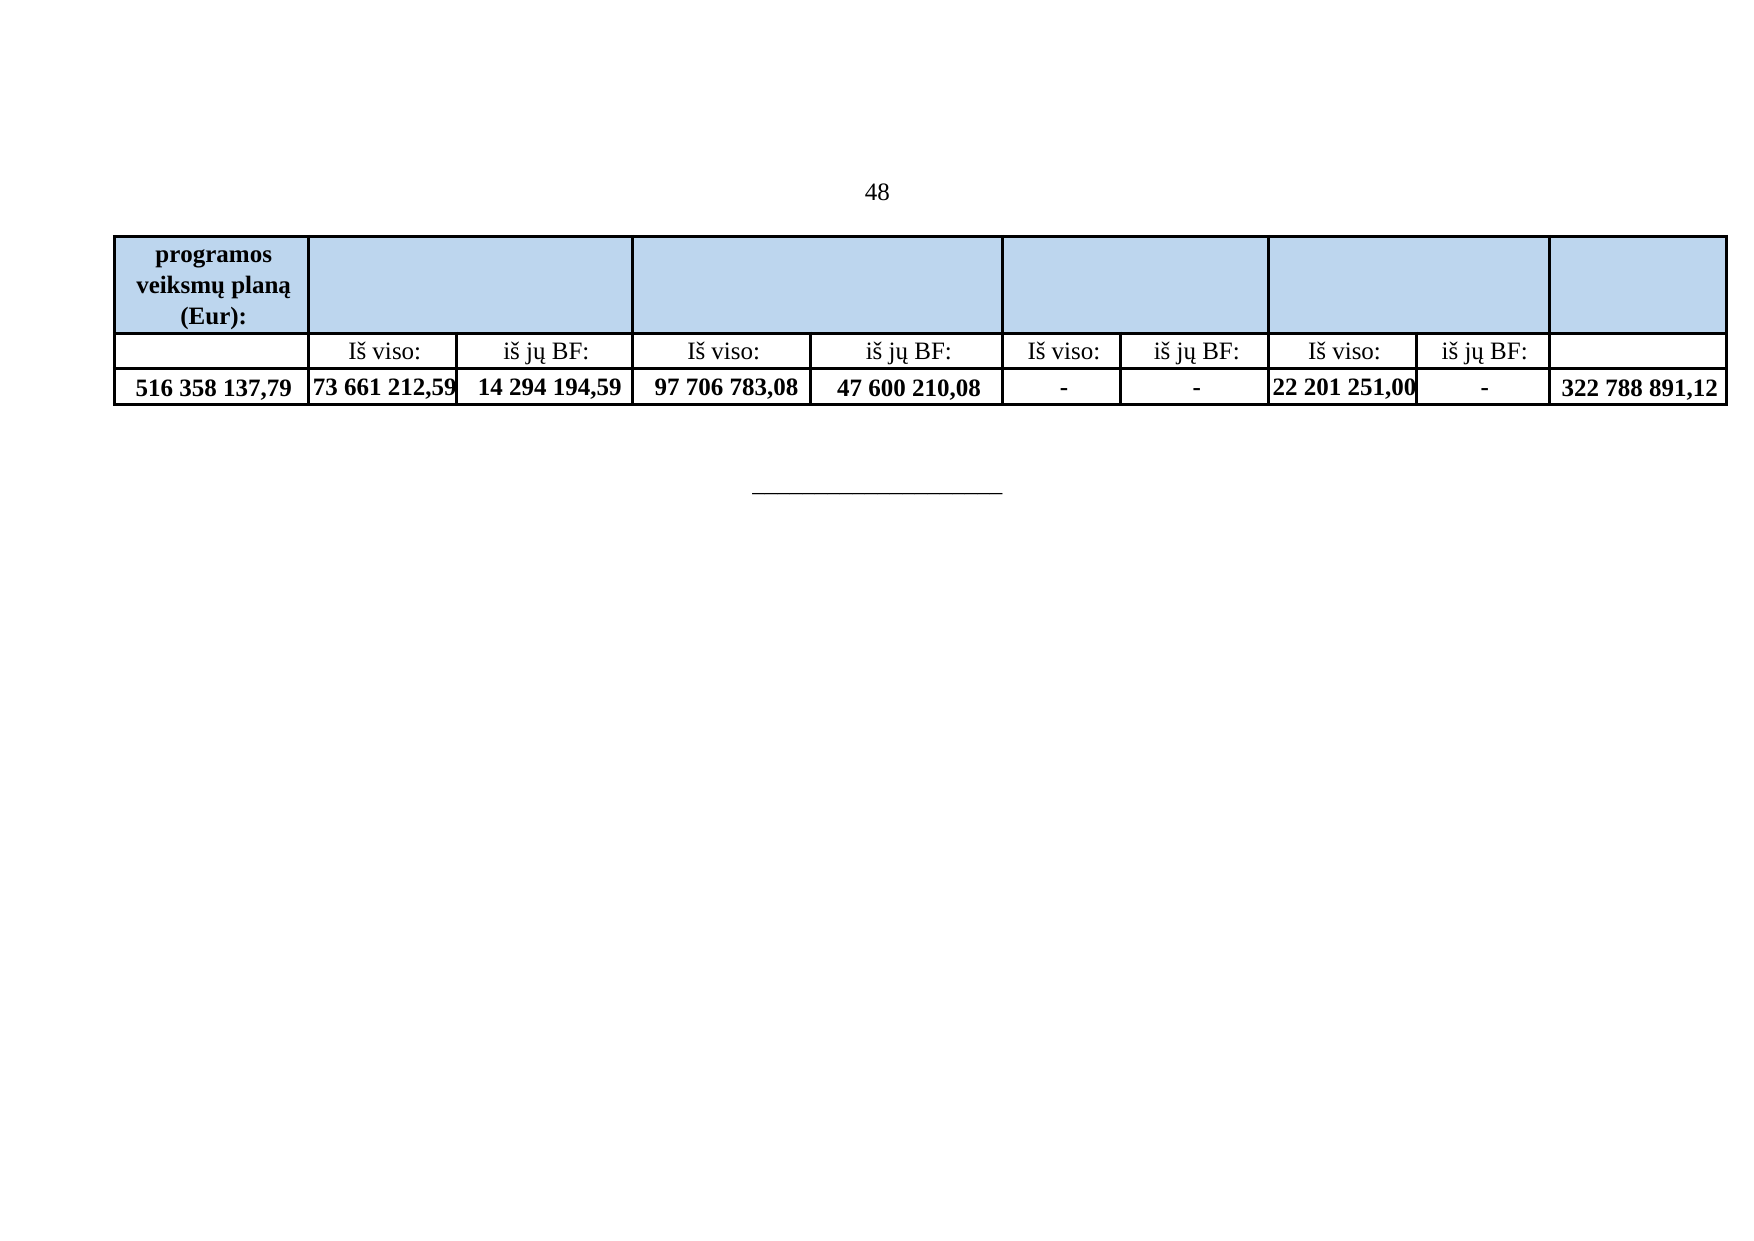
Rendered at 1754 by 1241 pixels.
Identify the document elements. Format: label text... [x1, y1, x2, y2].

table_cell 14 294 194,59 [458, 370, 631, 402]
table_cell 47 600 210,08 [812, 370, 1001, 402]
table_header [1551, 238, 1725, 332]
table_cell 22 201 251,00 [1270, 370, 1415, 402]
table_cell Iš viso: [1270, 335, 1415, 367]
table_cell 73 661 212,59 [310, 370, 455, 402]
table_cell 322 788 891,12 [1551, 370, 1725, 402]
table_cell 97 706 783,08 [634, 370, 809, 402]
table_cell Iš viso: [634, 335, 809, 367]
text ____________________ [118, 468, 1636, 496]
table_cell [1551, 335, 1725, 367]
table_cell Iš viso: [1004, 335, 1119, 367]
table_header [1004, 238, 1267, 332]
table_cell - [1004, 370, 1119, 402]
table_cell Iš viso: [310, 335, 455, 367]
table_header [634, 238, 1001, 332]
table_header [1270, 238, 1548, 332]
table_cell iš jų BF: [812, 335, 1001, 367]
table_header [310, 238, 631, 332]
table_cell iš jų BF: [1122, 335, 1267, 367]
table_header programos veiksmų planą (Eur): [116, 238, 307, 332]
table_cell iš jų BF: [1418, 335, 1548, 367]
table_cell 516 358 137,79 [116, 370, 307, 402]
table_cell - [1122, 370, 1267, 402]
table_cell [116, 335, 307, 367]
table_cell - [1418, 370, 1548, 402]
table_cell iš jų BF: [458, 335, 631, 367]
